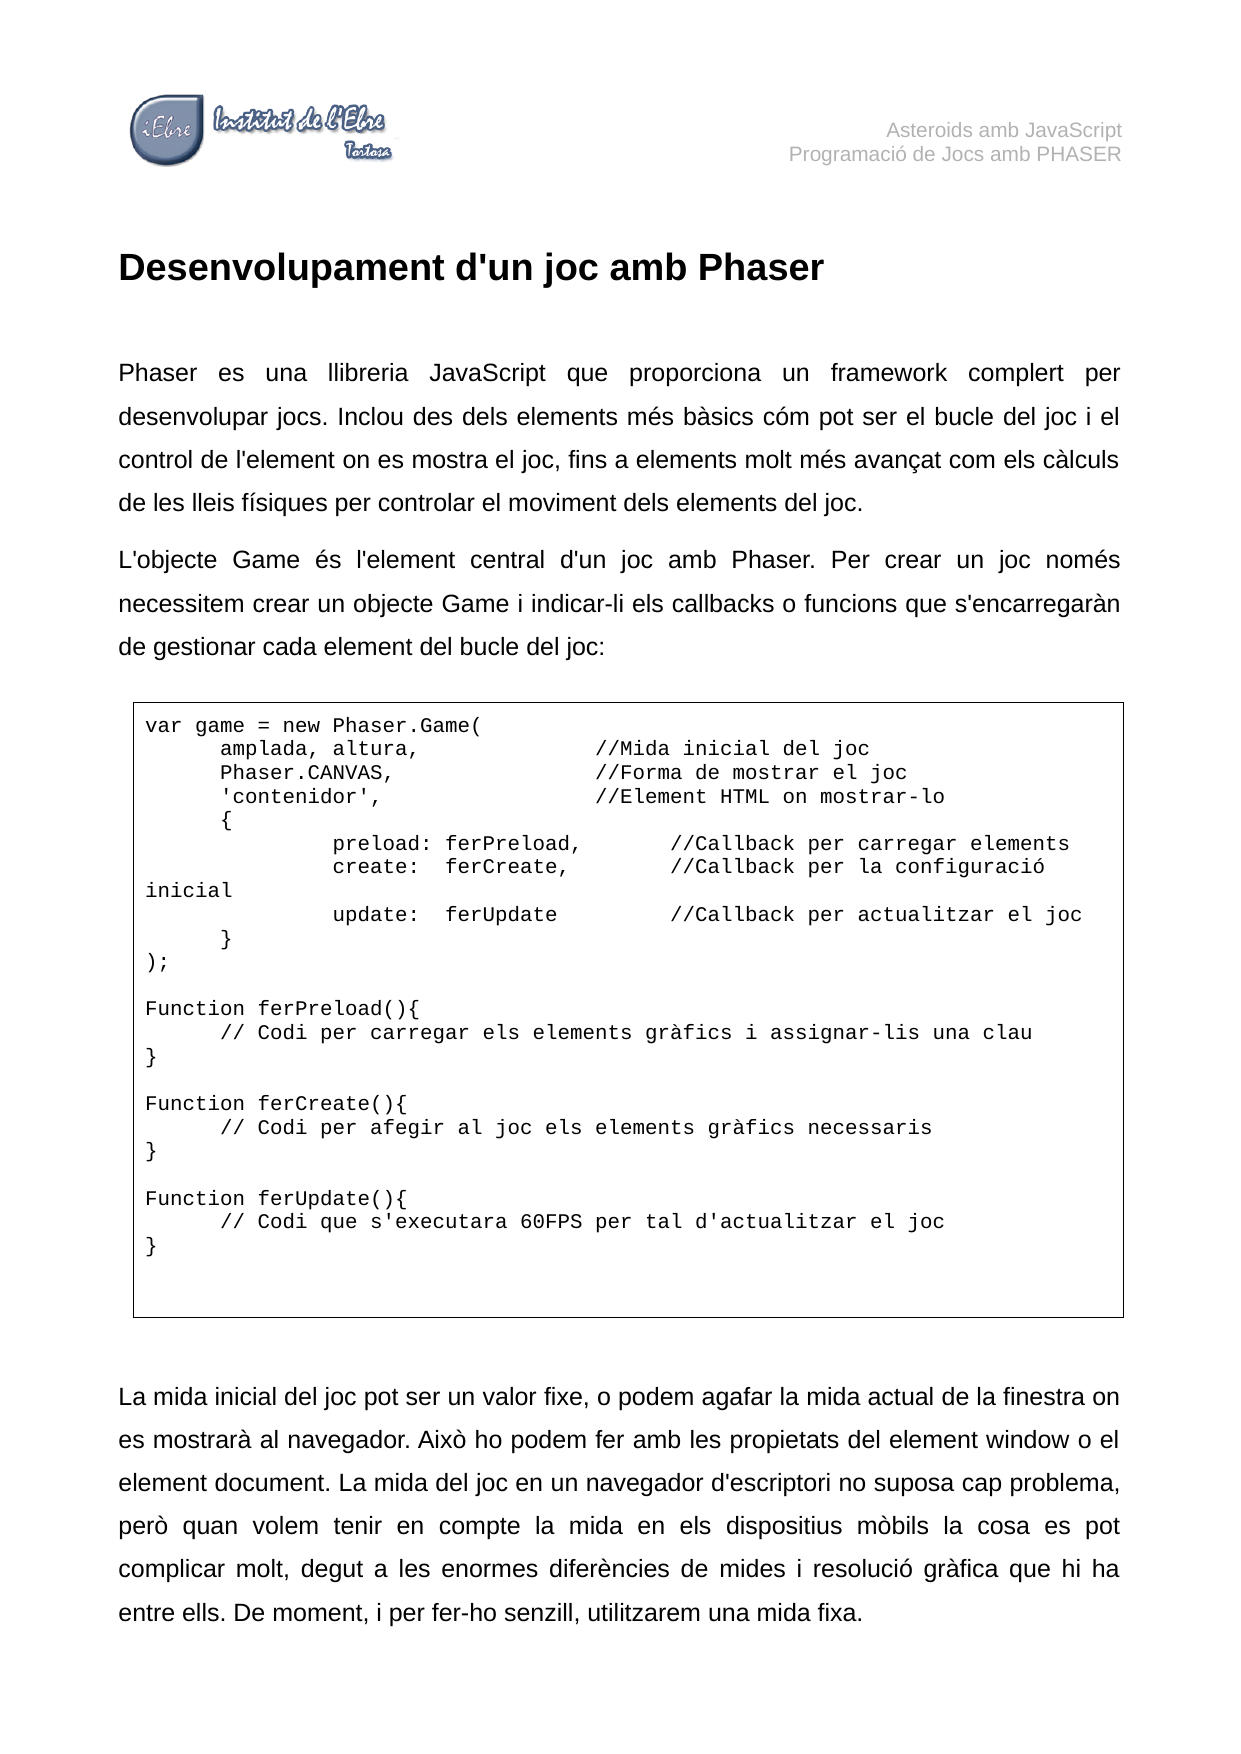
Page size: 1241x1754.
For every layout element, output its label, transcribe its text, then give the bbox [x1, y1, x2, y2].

text Phaser es una llibreria JavaScript que proporciona un framework complert per desenvolupar jocs. Inclou des dels elements més bàsics cóm pot ser el bucle del joc i el control de l'element on es mostra el joc, fins a elements molt més avançat com els càlculs de les lleis físiques per controlar el moviment dels elements del joc. [118, 358, 1122, 516]
picture [118, 79, 409, 181]
subtitle Desenvolupament d'un joc amb Phaser [118, 244, 1122, 288]
text L'objecte Game és l'element central d'un joc amb Phaser. Per crear un joc només necessitem crear un objecte Game i indicar-li els callbacks o funcions que s'encarregaràn de gestionar cada element del bucle del joc: [118, 545, 1122, 660]
text La mida inicial del joc pot ser un valor fixe, o podem agafar la mida actual de la finestra on es mostrarà al navegador. Això ho podem fer amb les propietats del element window o el element document. La mida del joc en un navegador d'escriptori no suposa cap problema, però quan volem tenir en compte la mida en els dispositius mòbils la cosa es pot complicar molt, degut a les enormes diferències de mides i resolució gràfica que hi ha entre ells. De moment, i per fer-ho senzill, utilitzarem una mida fixa. [118, 1382, 1122, 1626]
